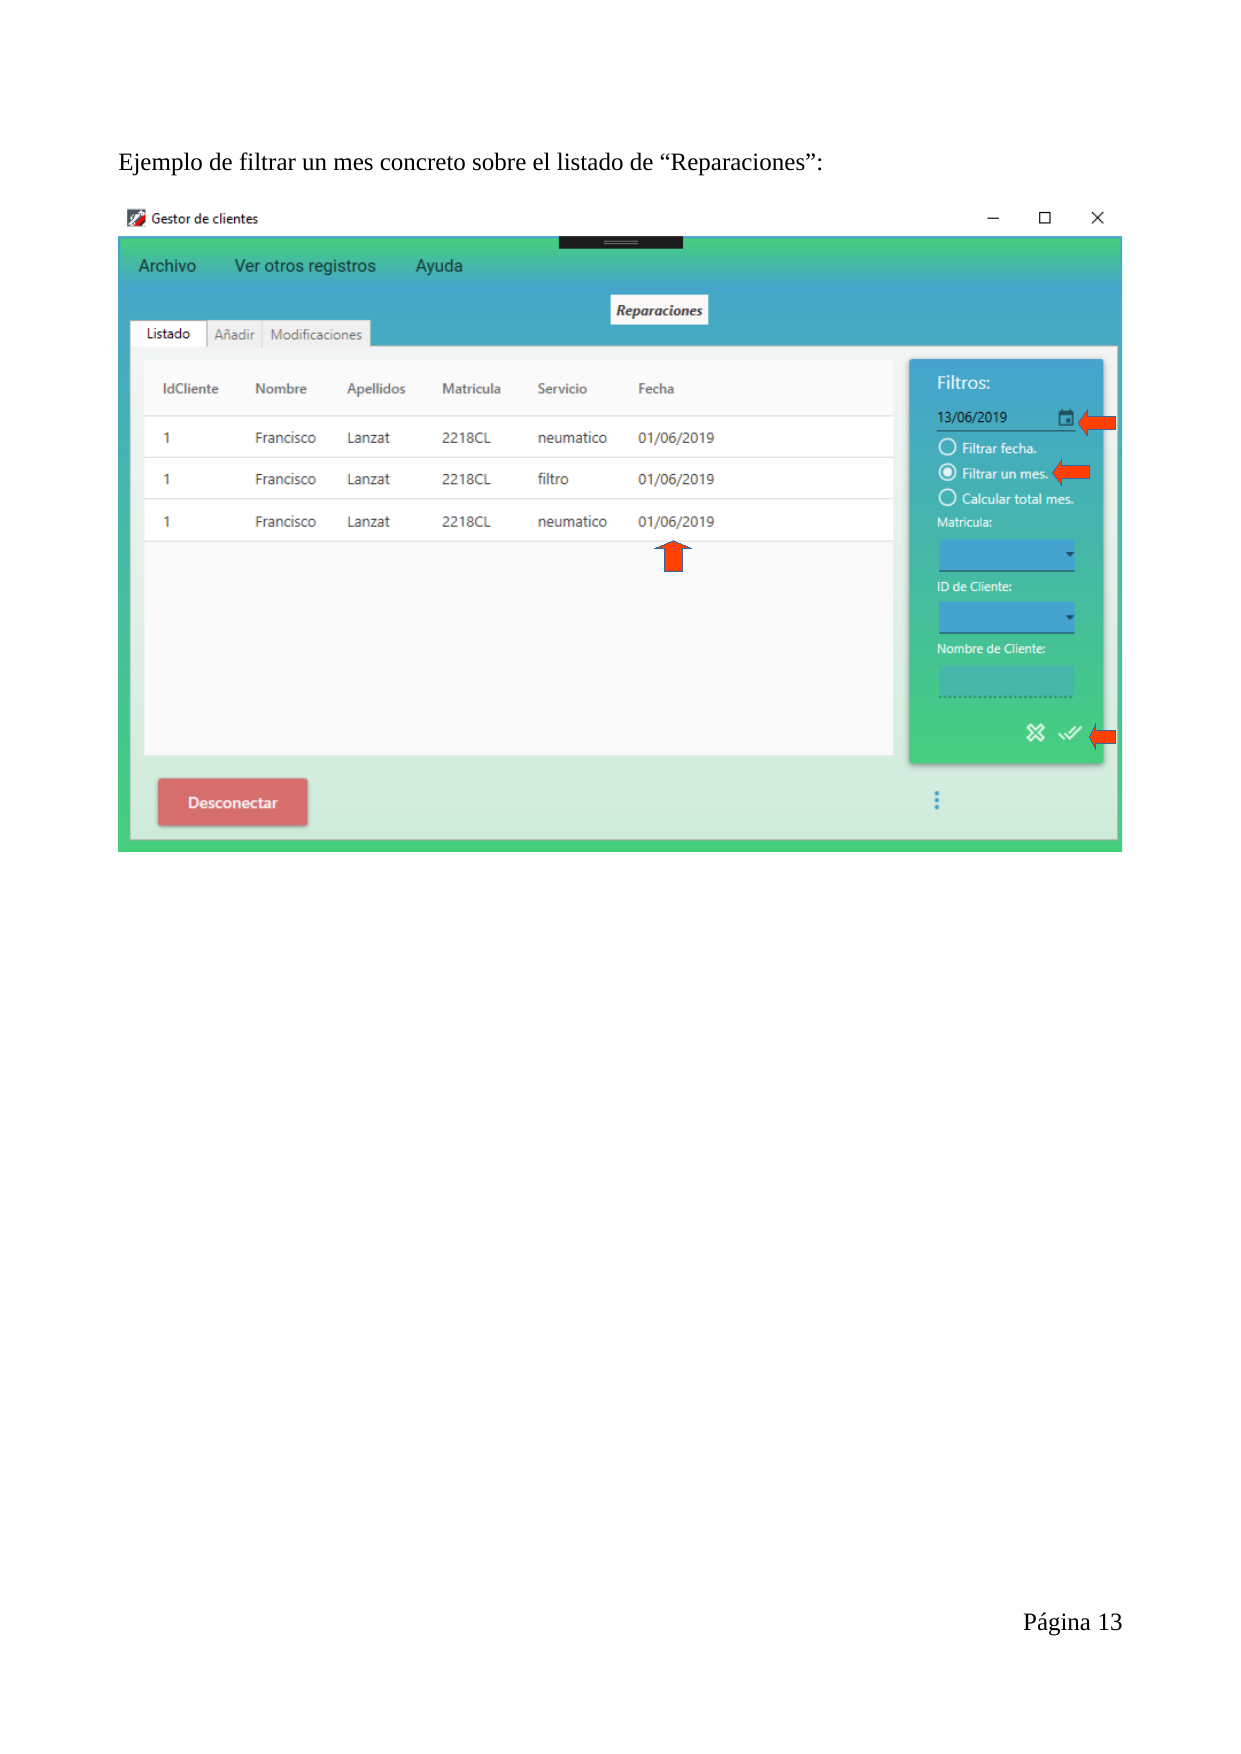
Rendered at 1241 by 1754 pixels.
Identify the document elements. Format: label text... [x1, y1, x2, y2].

picture [118, 204, 1123, 852]
text Ejemplo de filtrar un mes concreto sobre el listado de “Reparaciones”: [118, 147, 1122, 176]
